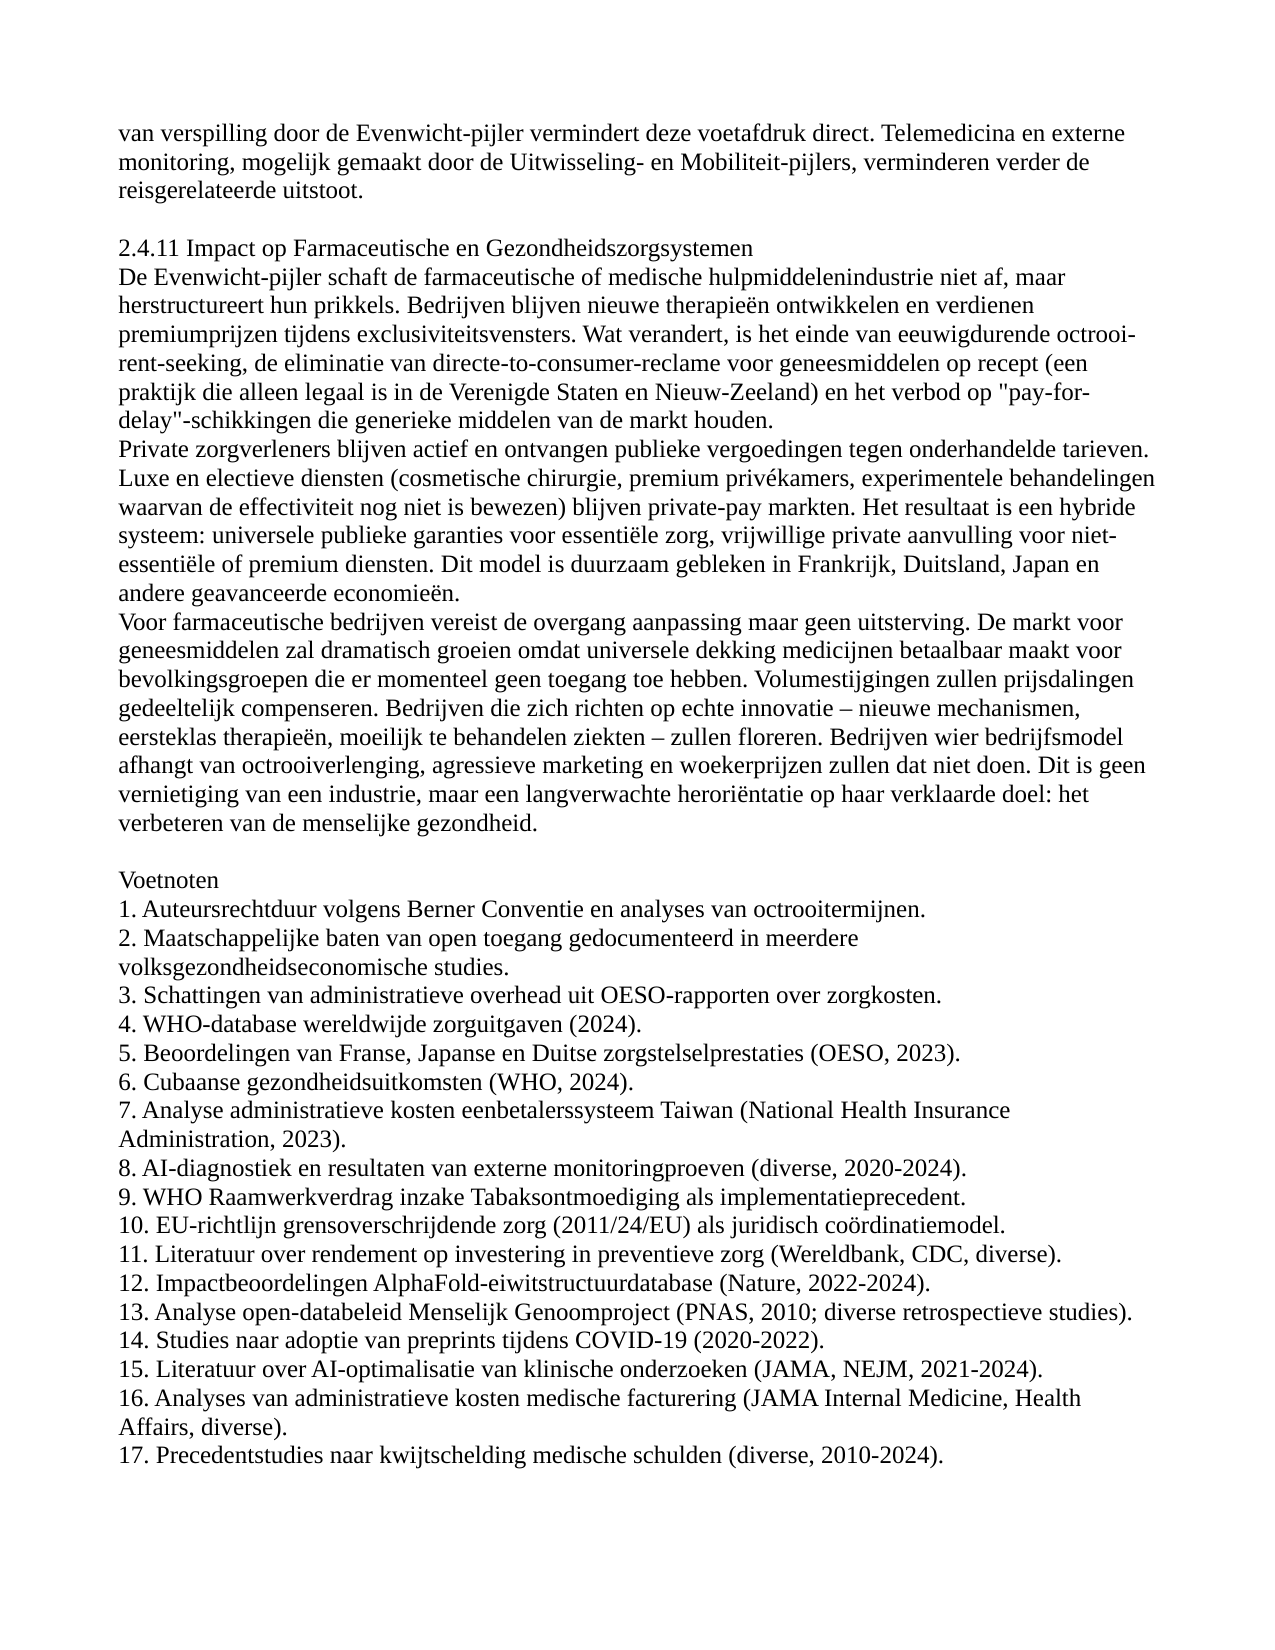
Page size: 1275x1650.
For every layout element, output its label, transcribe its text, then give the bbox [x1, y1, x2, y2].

text 10. EU-richtlijn grensoverschrijdende zorg (2011/24/EU) als juridisch coördinatiemodel. [118, 1211, 1157, 1239]
text 7. Analyse administratieve kosten eenbetalerssysteem Taiwan (National Health Insurance Administration, 2023). [118, 1096, 1157, 1153]
text 3. Schattingen van administratieve overhead uit OESO-rapporten over zorgkosten. [118, 981, 1157, 1009]
text 15. Literatuur over AI-optimalisatie van klinische onderzoeken (JAMA, NEJM, 2021-2024). [118, 1354, 1157, 1383]
text 5. Beoordelingen van Franse, Japanse en Duitse zorgstelselprestaties (OESO, 2023). [118, 1038, 1157, 1067]
text 16. Analyses van administratieve kosten medische facturering (JAMA Internal Medicine, Health Affairs, diverse). [118, 1383, 1157, 1441]
text 2. Maatschappelijke baten van open toegang gedocumenteerd in meerdere volksgezondheidseconomische studies. [118, 923, 1157, 981]
text Voetnoten [118, 866, 1157, 894]
text 13. Analyse open-databeleid Menselijk Genoomproject (PNAS, 2010; diverse retrospectieve studies). [118, 1297, 1157, 1326]
text 14. Studies naar adoptie van preprints tijdens COVID-19 (2020-2022). [118, 1326, 1157, 1354]
text 9. WHO Raamwerkverdrag inzake Tabaksontmoediging als implementatieprecedent. [118, 1182, 1157, 1211]
text Private zorgverleners blijven actief en ontvangen publieke vergoedingen tegen onderhandelde tarieven. Luxe en electieve diensten (cosmetische chirurgie, premium privékamers, experimentele behandelingen waarvan de effectiviteit nog niet is bewezen) blijven private-pay markten. Het resultaat is een hybride systeem: universele publieke garanties voor essentiële zorg, vrijwillige private aanvulling voor niet-essentiële of premium diensten. Dit model is duurzaam gebleken in Frankrijk, Duitsland, Japan en andere geavanceerde economieën. [118, 434, 1157, 607]
text 12. Impactbeoordelingen AlphaFold-eiwitstructuurdatabase (Nature, 2022-2024). [118, 1268, 1157, 1297]
text 4. WHO-database wereldwijde zorguitgaven (2024). [118, 1009, 1157, 1038]
text 6. Cubaanse gezondheidsuitkomsten (WHO, 2024). [118, 1067, 1157, 1096]
text van verspilling door de Evenwicht-pijler vermindert deze voetafdruk direct. Telemedicina en externe monitoring, mogelijk gemaakt door de Uitwisseling- en Mobiliteit-pijlers, verminderen verder de reisgerelateerde uitstoot. [118, 118, 1157, 204]
text 2.4.11 Impact op Farmaceutische en Gezondheidszorgsystemen [118, 233, 1157, 262]
text 11. Literatuur over rendement op investering in preventieve zorg (Wereldbank, CDC, diverse). [118, 1239, 1157, 1268]
text De Evenwicht-pijler schaft de farmaceutische of medische hulpmiddelenindustrie niet af, maar herstructureert hun prikkels. Bedrijven blijven nieuwe therapieën ontwikkelen en verdienen premiumprijzen tijdens exclusiviteitsvensters. Wat verandert, is het einde van eeuwigdurende octrooi-rent-seeking, de eliminatie van directe-to-consumer-reclame voor geneesmiddelen op recept (een praktijk die alleen legaal is in de Verenigde Staten en Nieuw-Zeeland) en het verbod op "pay-for-delay"-schikkingen die generieke middelen van de markt houden. [118, 262, 1157, 434]
text 17. Precedentstudies naar kwijtschelding medische schulden (diverse, 2010-2024). [118, 1441, 1157, 1469]
text Voor farmaceutische bedrijven vereist de overgang aanpassing maar geen uitsterving. De markt voor geneesmiddelen zal dramatisch groeien omdat universele dekking medicijnen betaalbaar maakt voor bevolkingsgroepen die er momenteel geen toegang toe hebben. Volumestijgingen zullen prijsdalingen gedeeltelijk compenseren. Bedrijven die zich richten op echte innovatie – nieuwe mechanismen, eersteklas therapieën, moeilijk te behandelen ziekten – zullen floreren. Bedrijven wier bedrijfsmodel afhangt van octrooiverlenging, agressieve marketing en woekerprijzen zullen dat niet doen. Dit is geen vernietiging van een industrie, maar een langverwachte heroriëntatie op haar verklaarde doel: het verbeteren van de menselijke gezondheid. [118, 607, 1157, 837]
text 8. AI-diagnostiek en resultaten van externe monitoringproeven (diverse, 2020-2024). [118, 1153, 1157, 1182]
text 1. Auteursrechtduur volgens Berner Conventie en analyses van octrooitermijnen. [118, 894, 1157, 923]
